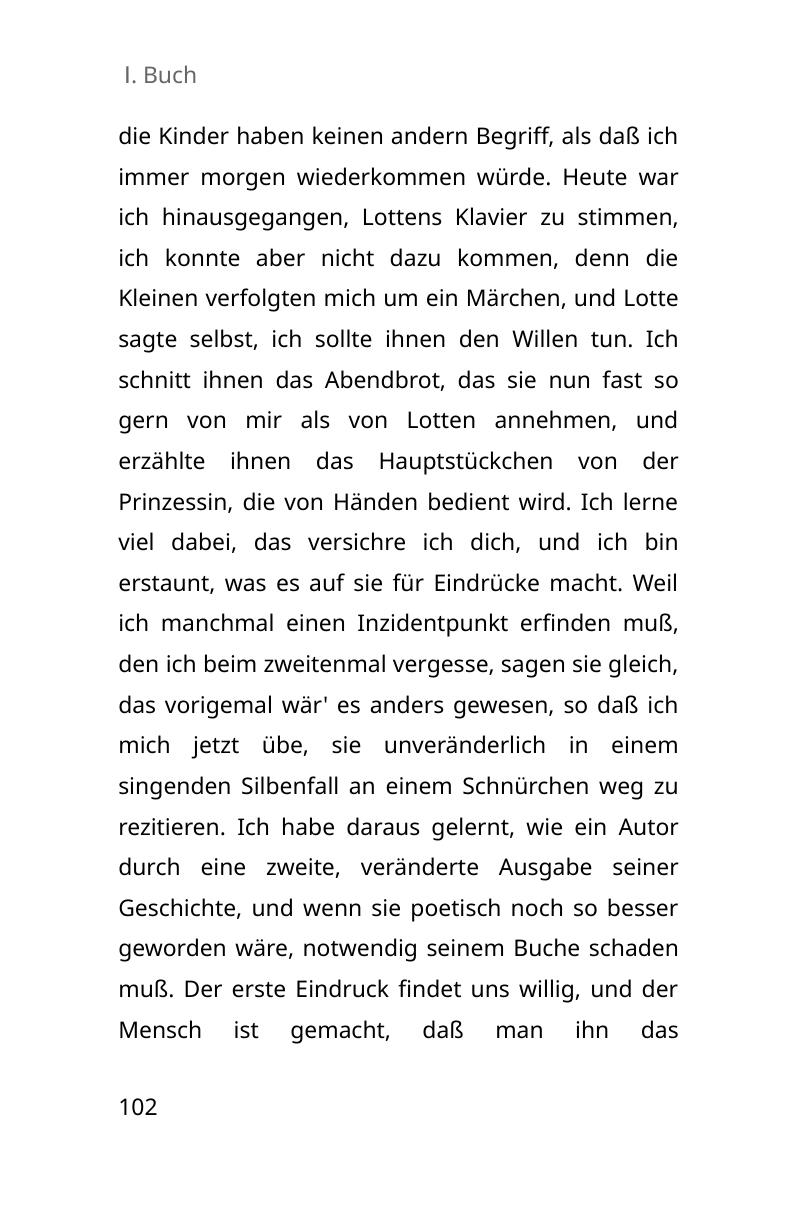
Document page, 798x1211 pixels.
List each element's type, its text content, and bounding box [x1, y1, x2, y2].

text die Kinder haben keinen andern Begriff, als daß ich immer morgen wiederkommen würde. Heute war ich hinausgegangen, Lottens Klavier zu stimmen, ich konnte aber nicht dazu kommen, denn die Kleinen verfolgten mich um ein Märchen, und Lotte sagte selbst, ich sollte ihnen den Willen tun. Ich schnitt ihnen das Abendbrot, das sie nun fast so gern von mir als von Lotten annehmen, und erzählte ihnen das Hauptstückchen von der Prinzessin, die von Händen bedient wird. Ich lerne viel dabei, das versichre ich dich, und ich bin erstaunt, was es auf sie für Eindrücke macht. Weil ich manchmal einen Inzidentpunkt erfinden muß, den ich beim zweitenmal vergesse, sagen sie gleich, das vorigemal wär' es anders gewesen, so daß ich mich jetzt übe, sie unveränderlich in einem singenden Silbenfall an einem Schnürchen weg zu rezitieren. Ich habe daraus gelernt, wie ein Autor durch eine zweite, veränderte Ausgabe seiner Geschichte, und wenn sie poetisch noch so besser geworden wäre, notwendig seinem Buche schaden muß. Der erste Eindruck findet uns willig, und der Mensch ist gemacht, daß man ihn das [118, 120, 679, 1045]
